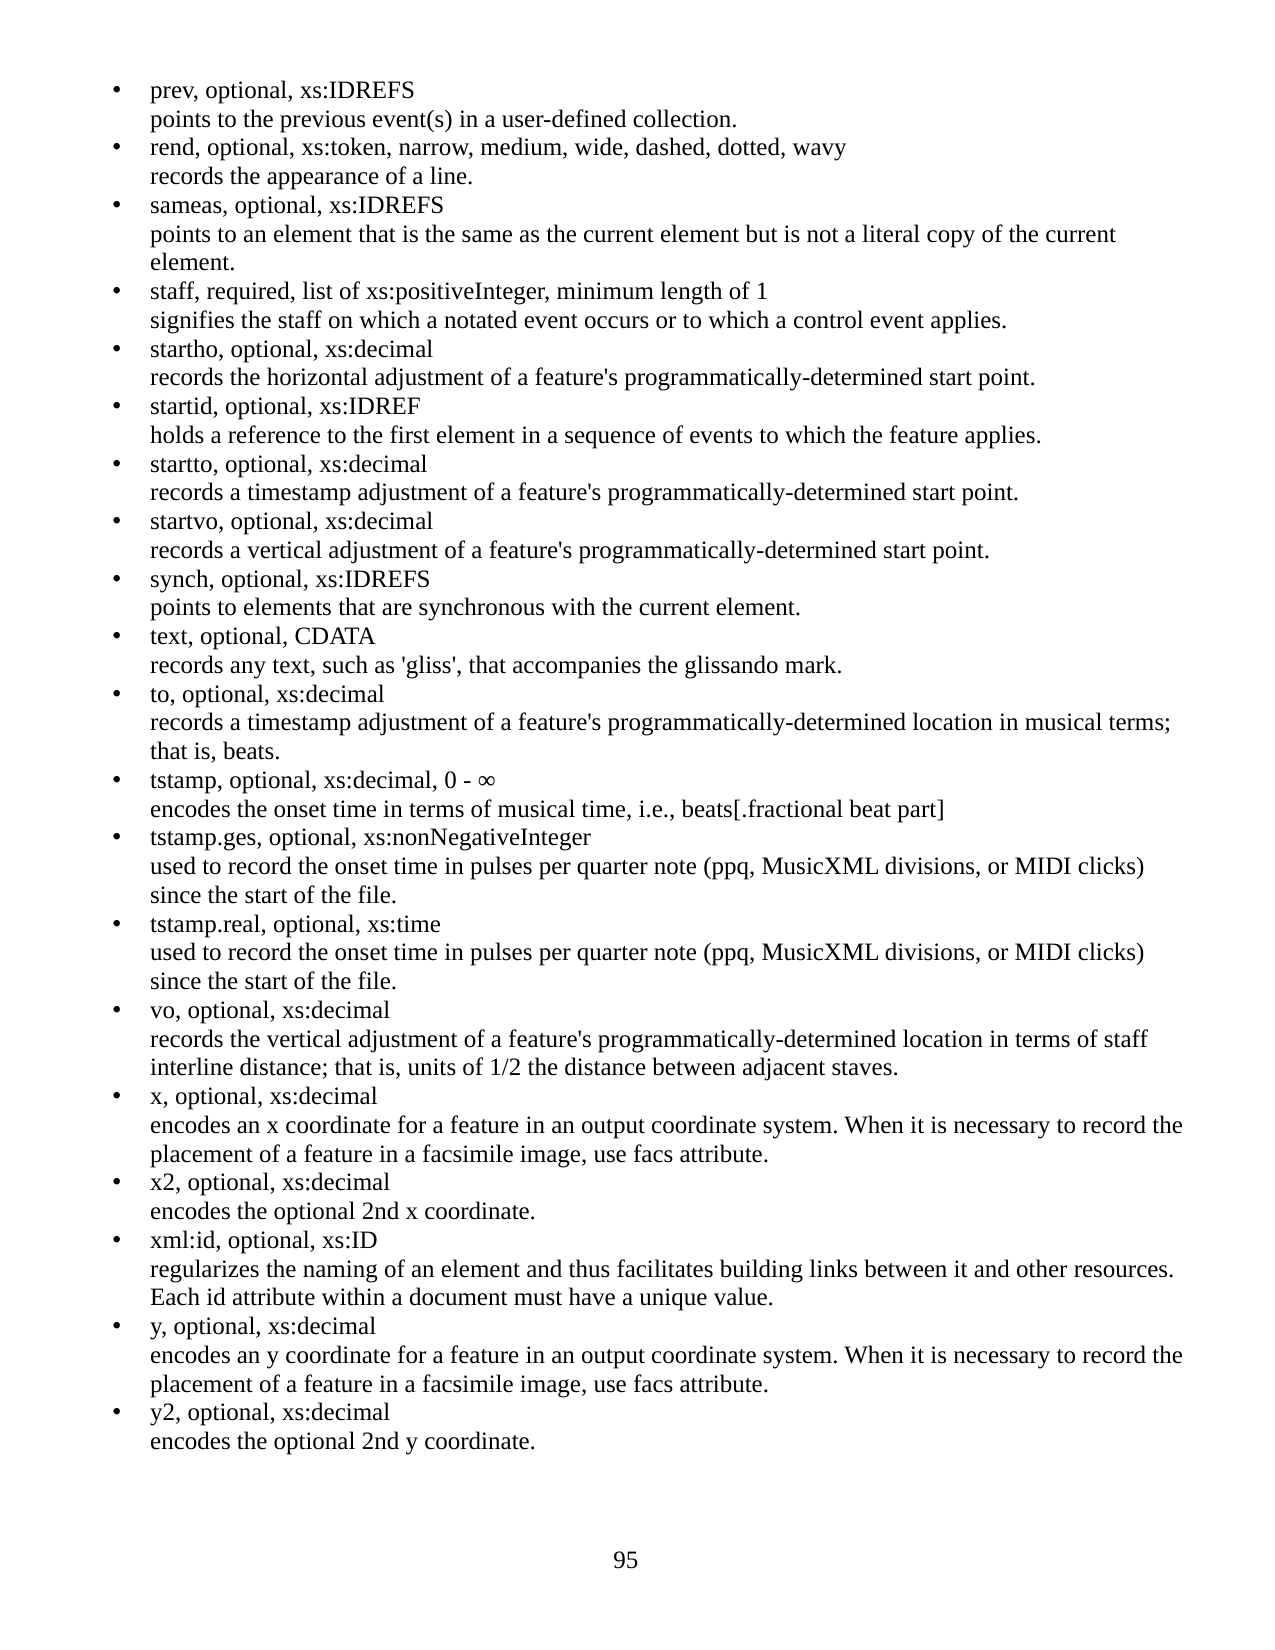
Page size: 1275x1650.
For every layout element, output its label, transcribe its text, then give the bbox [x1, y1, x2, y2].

list tstamp.real, optional, xs:time used to record the onset time in pulses per quarter note (ppq, MusicXML divisions, or MIDI clicks) since the start of the file. [112, 909, 1200, 995]
list to, optional, xs:decimal records a timestamp adjustment of a feature's programmatically-determined location in musical terms; that is, beats. [112, 679, 1200, 765]
list vo, optional, xs:decimal records the vertical adjustment of a feature's programmatically-determined location in terms of staff interline distance; that is, units of 1/2 the distance between adjacent staves. [112, 995, 1200, 1081]
list startto, optional, xs:decimal records a timestamp adjustment of a feature's programmatically-determined start point. [112, 449, 1200, 506]
list x2, optional, xs:decimal encodes the optional 2nd x coordinate. [112, 1167, 1200, 1225]
list xml:id, optional, xs:ID regularizes the naming of an element and thus facilitates building links between it and other resources. Each id attribute within a document must have a unique value. [112, 1225, 1200, 1311]
list startvo, optional, xs:decimal records a vertical adjustment of a feature's programmatically-determined start point. [112, 506, 1200, 564]
list y2, optional, xs:decimal encodes the optional 2nd y coordinate. [112, 1397, 1200, 1455]
list synch, optional, xs:IDREFS points to elements that are synchronous with the current element. [112, 564, 1200, 621]
list x, optional, xs:decimal encodes an x coordinate for a feature in an output coordinate system. When it is necessary to record the placement of a feature in a facsimile image, use facs attribute. [112, 1081, 1200, 1167]
list tstamp.ges, optional, xs:nonNegativeInteger used to record the onset time in pulses per quarter note (ppq, MusicXML divisions, or MIDI clicks) since the start of the file. [112, 822, 1200, 909]
list startid, optional, xs:IDREF holds a reference to the first element in a sequence of events to which the feature applies. [112, 391, 1200, 449]
list prev, optional, xs:IDREFS points to the previous event(s) in a user-defined collection. [112, 75, 1200, 132]
list sameas, optional, xs:IDREFS points to an element that is the same as the current element but is not a literal copy of the current element. [112, 190, 1200, 276]
list rend, optional, xs:token, narrow, medium, wide, dashed, dotted, wavy records the appearance of a line. [112, 132, 1200, 190]
list staff, required, list of xs:positiveInteger, minimum length of 1 signifies the staff on which a notated event occurs or to which a control event applies. [112, 276, 1200, 334]
list text, optional, CDATA records any text, such as 'gliss', that accompanies the glissando mark. [112, 621, 1200, 679]
list tstamp, optional, xs:decimal, 0 - ∞ encodes the onset time in terms of musical time, i.e., beats[.fractional beat part] [112, 765, 1200, 822]
list startho, optional, xs:decimal records the horizontal adjustment of a feature's programmatically-determined start point. [112, 334, 1200, 391]
list y, optional, xs:decimal encodes an y coordinate for a feature in an output coordinate system. When it is necessary to record the placement of a feature in a facsimile image, use facs attribute. [112, 1311, 1200, 1397]
